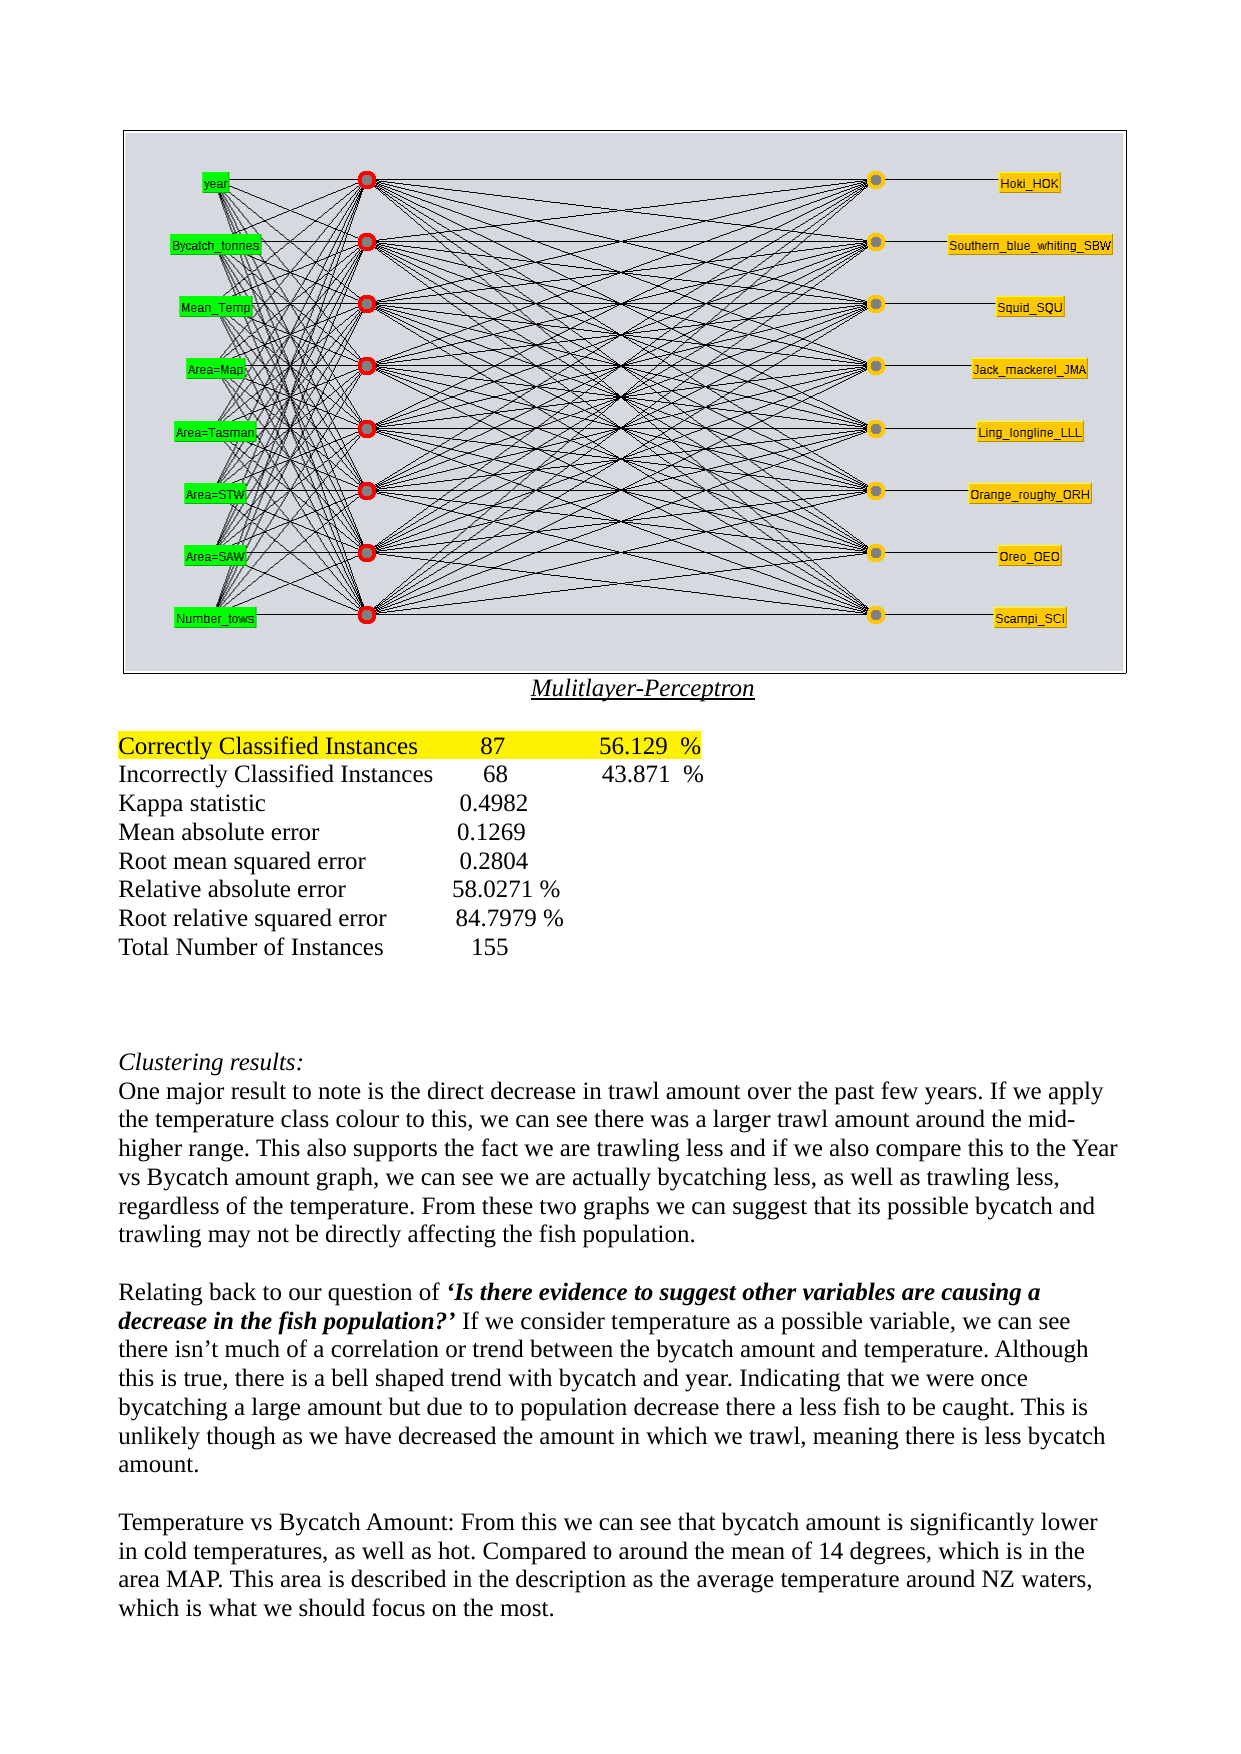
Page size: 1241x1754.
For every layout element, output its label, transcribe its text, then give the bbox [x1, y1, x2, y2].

text One major result to note is the direct decrease in trawl amount over the past few years. If we apply the temperature class colour to this, we can see there was a larger trawl amount around the mid-higher range. This also supports the fact we are trawling less and if we also compare this to the Year vs Bycatch amount graph, we can see we are actually bycatching less, as well as trawling less, regardless of the temperature. From these two graphs we can suggest that its possible bycatch and trawling may not be directly affecting the fish population. [118, 1076, 1122, 1248]
list Mulitlayer-Perceptron [493, 674, 1122, 702]
text Clustering results: [118, 1047, 1122, 1076]
text Total Number of Instances 155 [118, 932, 1122, 961]
text Kappa statistic 0.4982 [118, 788, 1122, 817]
text Mean absolute error 0.1269 [118, 817, 1122, 846]
text Temperature vs Bycatch Amount: From this we can see that bycatch amount is significantly lower in cold temperatures, as well as hot. Compared to around the mean of 14 degrees, which is in the area MAP. This area is described in the description as the average temperature around NZ waters, which is what we should focus on the most. [118, 1507, 1122, 1622]
text Correctly Classified Instances 87 56.129 % [118, 731, 1122, 759]
list [493, 118, 1122, 130]
text Root relative squared error 84.7979 % [118, 903, 1122, 932]
text Root mean squared error 0.2804 [118, 846, 1122, 874]
text Incorrectly Classified Instances 68 43.871 % [118, 759, 1122, 788]
text Relative absolute error 58.0271 % [118, 874, 1122, 903]
picture [125, 133, 1124, 671]
text Relating back to our question of ‘Is there evidence to suggest other variables are causing a decrease in the fish population?’ If we consider temperature as a possible variable, we can see there isn’t much of a correlation or trend between the bycatch amount and temperature. Although this is true, there is a bell shaped trend with bycatch and year. Indicating that we were once bycatching a large amount but due to to population decrease there a less fish to be caught. This is unlikely though as we have decreased the amount in which we trawl, meaning there is less bycatch amount. [118, 1277, 1122, 1478]
